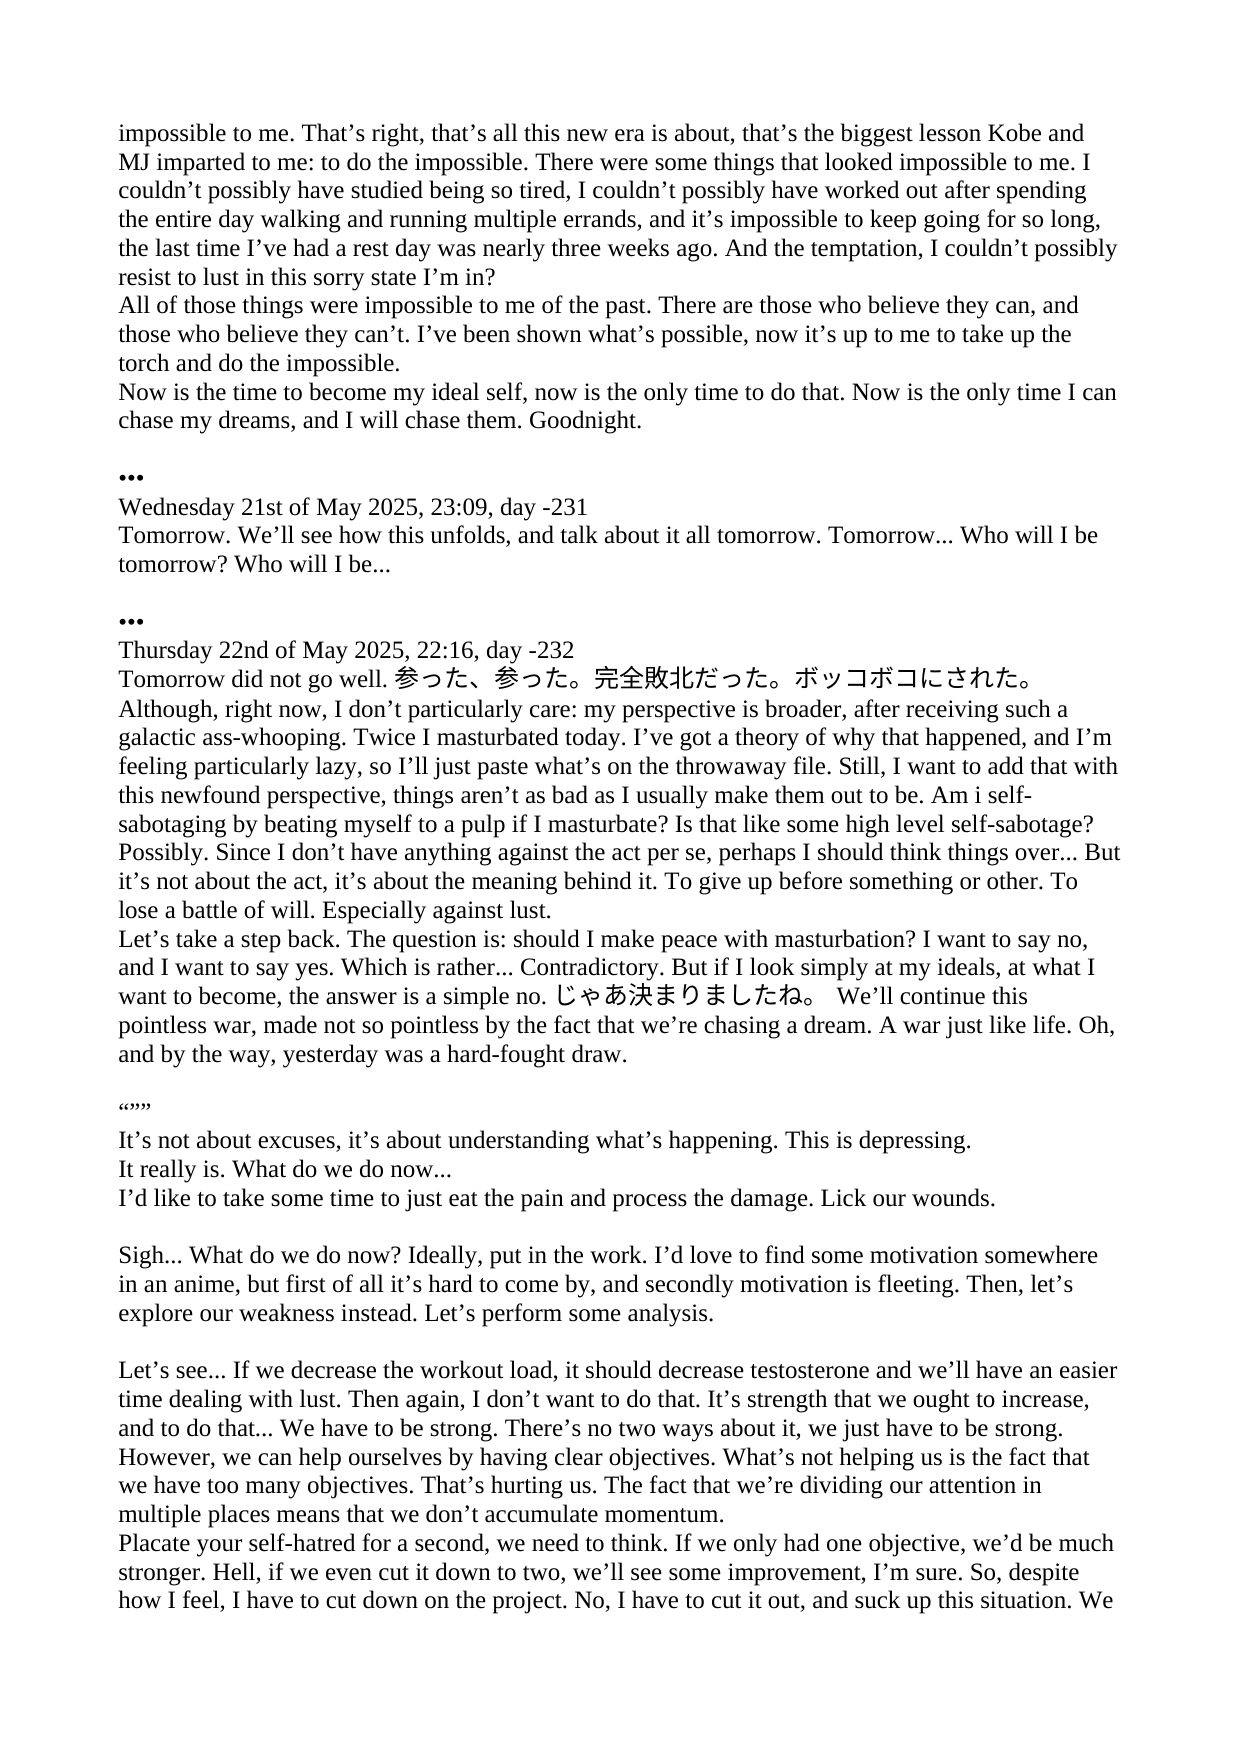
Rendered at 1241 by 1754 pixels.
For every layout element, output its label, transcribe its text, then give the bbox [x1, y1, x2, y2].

text However, we can help ourselves by having clear objectives. What’s not helping us is the fact that we have too many objectives. That’s hurting us. The fact that we’re dividing our attention in multiple places means that we don’t accumulate momentum. [118, 1442, 1122, 1528]
text ••• [118, 607, 1122, 636]
text Sigh... What do we do now? Ideally, put in the work. I’d love to find some motivation somewhere in an anime, but first of all it’s hard to come by, and secondly motivation is fleeting. Then, let’s explore our weakness instead. Let’s perform some analysis. [118, 1240, 1122, 1327]
text Thursday 22nd of May 2025, 22:16, day -232 [118, 636, 1122, 664]
text Placate your self-hatred for a second, we need to think. If we only had one objective, we’d be much stronger. Hell, if we even cut it down to two, we’ll see some improvement, I’m sure. So, despite how I feel, I have to cut down on the project. No, I have to cut it out, and suck up this situation. We [118, 1528, 1122, 1614]
text Now is the time to become my ideal self, now is the only time to do that. Now is the only time I can chase my dreams, and I will chase them. Goodnight. [118, 377, 1122, 434]
text It’s not about excuses, it’s about understanding what’s happening. This is depressing. [118, 1125, 1122, 1154]
text Tomorrow did not go well. 参った、参った。完全敗北だった。ボッコボコにされた。 Although, right now, I don’t particularly care: my perspective is broader, after receiving such a galactic ass-whooping. Twice I masturbated today. I’ve got a theory of why that happened, and I’m feeling particularly lazy, so I’ll just paste what’s on the throwaway file. Still, I want to add that with this newfound perspective, things aren’t as bad as I usually make them out to be. Am i self-sabotaging by beating myself to a pulp if I masturbate? Is that like some high level self-sabotage? Possibly. Since I don’t have anything against the act per se, perhaps I should think things over... But it’s not about the act, it’s about the meaning behind it. To give up before something or other. To lose a battle of will. Especially against lust. [118, 664, 1122, 924]
text impossible to me. That’s right, that’s all this new era is about, that’s the biggest lesson Kobe and MJ imparted to me: to do the impossible. There were some things that looked impossible to me. I couldn’t possibly have studied being so tired, I couldn’t possibly have worked out after spending the entire day walking and running multiple errands, and it’s impossible to keep going for so long, the last time I’ve had a rest day was nearly three weeks ago. And the temptation, I couldn’t possibly resist to lust in this sorry state I’m in? [118, 118, 1122, 291]
text It really is. What do we do now... [118, 1154, 1122, 1183]
text Let’s take a step back. The question is: should I make peace with masturbation? I want to say no, and I want to say yes. Which is rather... Contradictory. But if I look simply at my ideals, at what I want to become, the answer is a simple no. じゃあ決まりましたね。 We’ll continue this pointless war, made not so pointless by the fact that we’re chasing a dream. A war just like life. Oh, and by the way, yesterday was a hard-fought draw. [118, 924, 1122, 1068]
text “”” [118, 1097, 1122, 1125]
text Let’s see... If we decrease the workout load, it should decrease testosterone and we’ll have an easier time dealing with lust. Then again, I don’t want to do that. It’s strength that we ought to increase, and to do that... We have to be strong. There’s no two ways about it, we just have to be strong. [118, 1355, 1122, 1442]
text Wednesday 21st of May 2025, 23:09, day -231 [118, 492, 1122, 521]
text Tomorrow. We’ll see how this unfolds, and talk about it all tomorrow. Tomorrow... Who will I be tomorrow? Who will I be... [118, 521, 1122, 578]
text I’d like to take some time to just eat the pain and process the damage. Lick our wounds. [118, 1183, 1122, 1212]
text ••• [118, 463, 1122, 492]
text All of those things were impossible to me of the past. There are those who believe they can, and those who believe they can’t. I’ve been shown what’s possible, now it’s up to me to take up the torch and do the impossible. [118, 291, 1122, 377]
